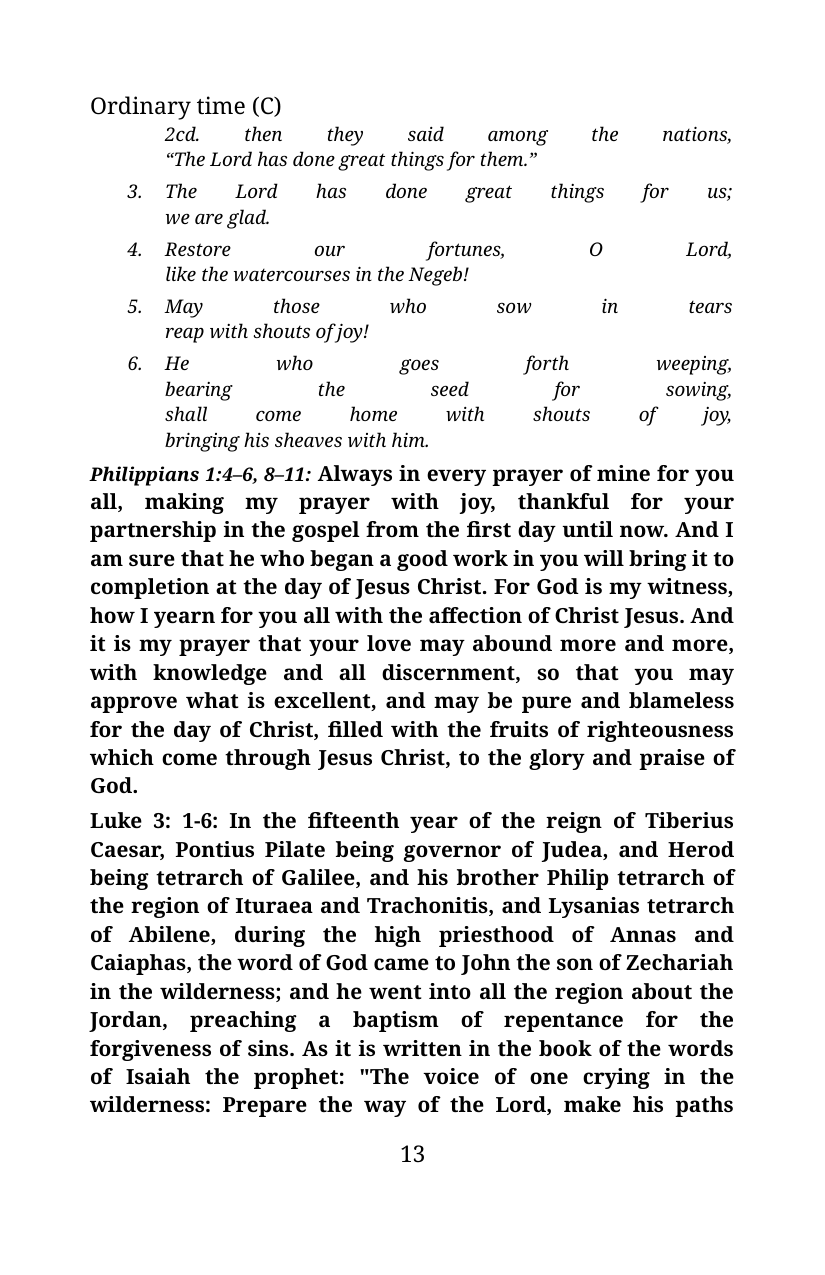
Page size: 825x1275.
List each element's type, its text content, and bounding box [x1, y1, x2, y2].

list The Lord has done great things for us; we are glad. [127, 178, 735, 229]
list He who goes forth weeping, bearing the seed for sowing, shall come home with shouts of joy, bringing his sheaves with him. [127, 350, 735, 452]
list 2cd. then they said among the nations, “The Lord has done great things for them.” [127, 121, 735, 172]
text Philippians 1:4–6, 8–11: Always in every prayer of mine for you all, making my prayer with joy, thankful for your partnership in the gospel from the first day until now. And I am sure that he who began a good work in you will bring it to completion at the day of Jesus Christ. For God is my witness, how I yearn for you all with the affection of Christ Jesus. And it is my prayer that your love may abound more and more, with knowledge and all discernment, so that you may approve what is excellent, and may be pure and blameless for the day of Christ, filled with the fruits of righteousness which come through Jesus Christ, to the glory and praise of God. [90, 459, 735, 800]
list Restore our fortunes, O Lord, like the watercourses in the Negeb! [127, 236, 735, 287]
list May those who sow in tears reap with shouts of joy! [127, 293, 735, 344]
text Luke 3: 1-6: In the fifteenth year of the reign of Tiberius Caesar, Pontius Pilate being governor of Judea, and Herod being tetrarch of Galilee, and his brother Philip tetrarch of the region of Ituraea and Trachonitis, and Lysanias tetrarch of Abilene, during the high priesthood of Annas and Caiaphas, the word of God came to John the son of Zechariah in the wilderness; and he went into all the region about the Jordan, preaching a baptism of repentance for the forgiveness of sins. As it is written in the book of the words of Isaiah the prophet: "The voice of one crying in the wilderness: Prepare the way of the Lord, make his paths [90, 806, 735, 1119]
